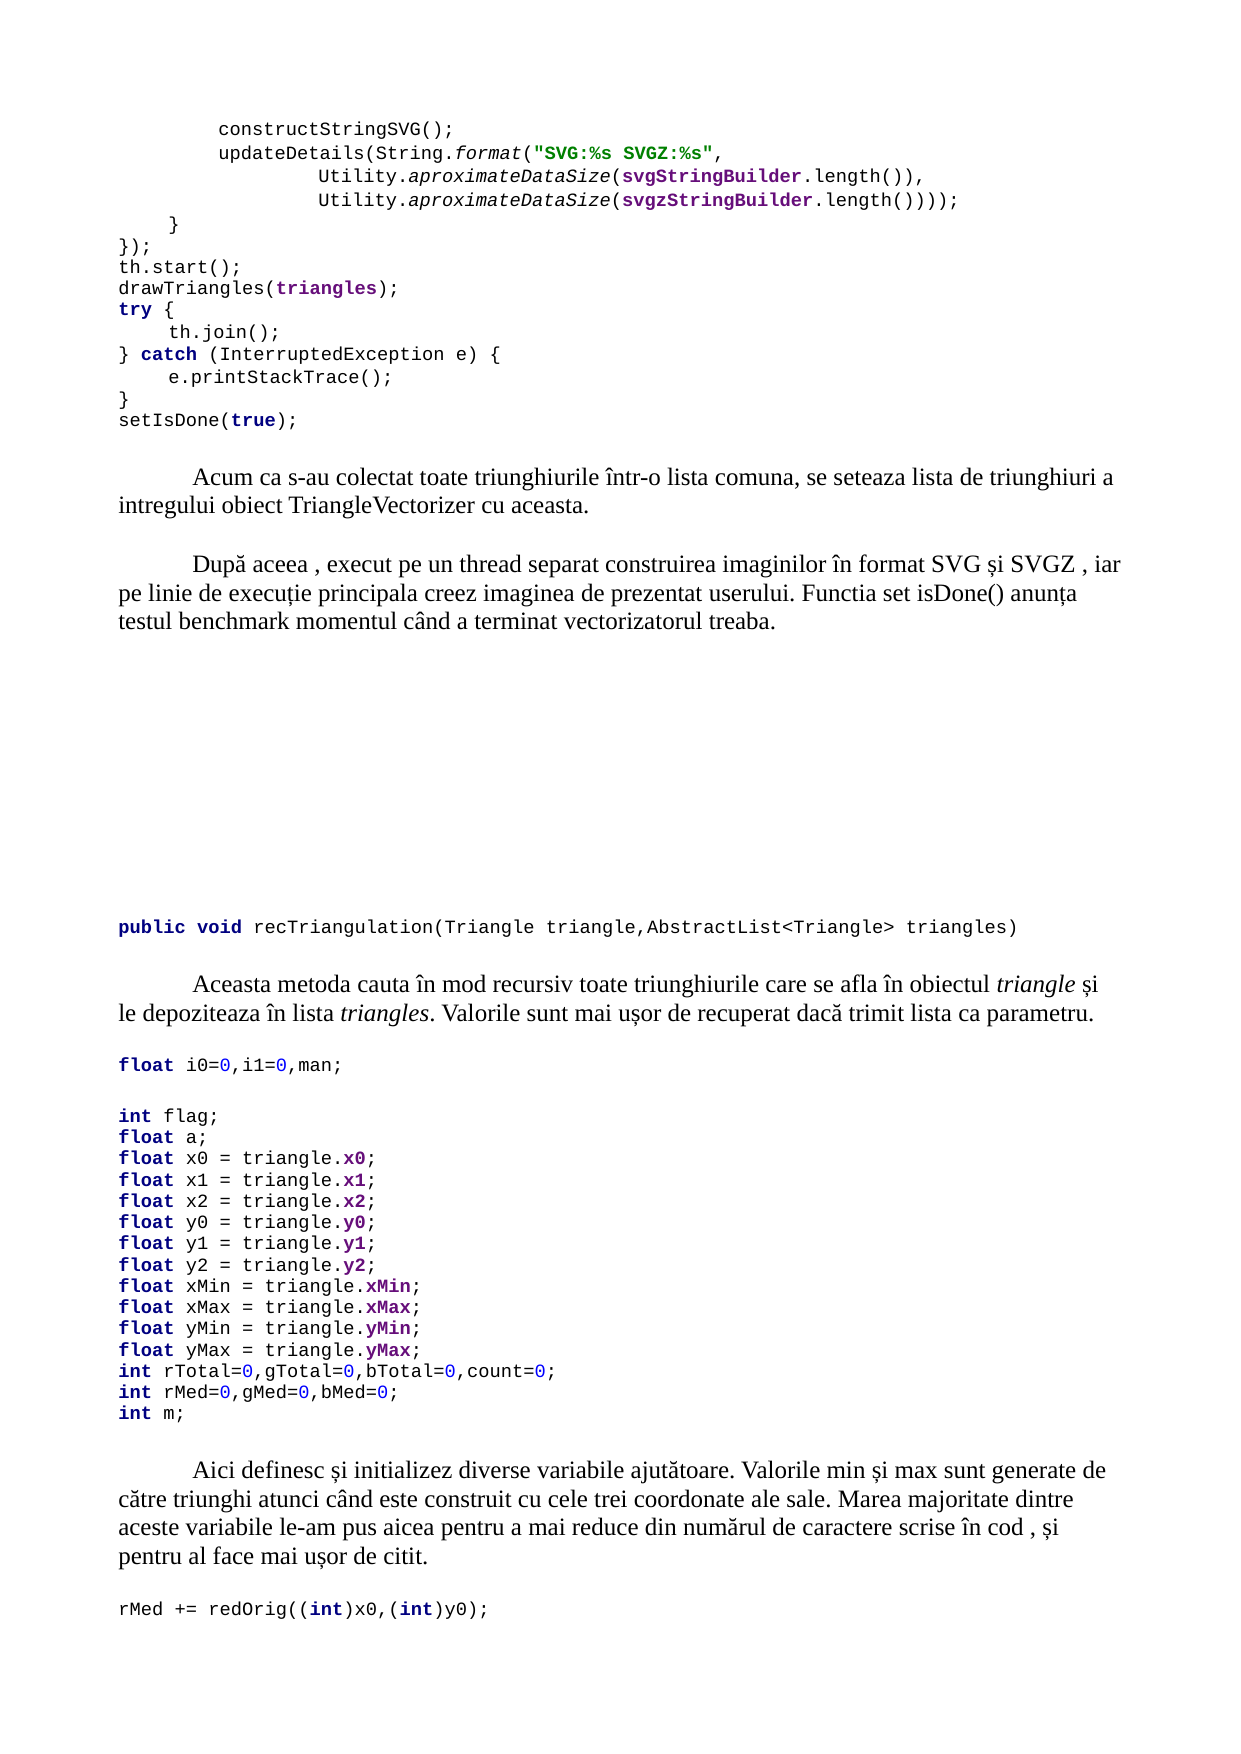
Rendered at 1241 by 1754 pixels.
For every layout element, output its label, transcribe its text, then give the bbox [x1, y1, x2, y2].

text th.start(); [118, 258, 1122, 279]
text setIsDone(true); [118, 411, 1122, 432]
text float y2 = triangle.y2; [118, 1255, 1122, 1277]
text float yMin = triangle.yMin; [118, 1319, 1122, 1340]
text Acum ca s-au colectat toate triunghiurile într-o lista comuna, se seteaza lista de triunghiuri a intregului obiect TriangleVectorizer cu aceasta. [118, 462, 1122, 519]
text float y1 = triangle.y1; [118, 1234, 1122, 1255]
text După aceea , execut pe un thread separat construirea imaginilor în format SVG și SVGZ , iar pe linie de execuție principala creez imaginea de prezentat userului. Functia set isDone() anunța testul benchmark momentul când a terminat vectorizatorul treaba. [118, 549, 1122, 635]
text Aceasta metoda cauta în mod recursiv toate triunghiurile care se afla în obiectul triangle și le depoziteaza în lista triangles. Valorile sunt mai ușor de recuperat dacă trimit lista ca parametru. [118, 969, 1122, 1026]
text float xMax = triangle.xMax; [118, 1298, 1122, 1319]
text } [118, 390, 1122, 411]
text try { [118, 300, 1122, 321]
text float i0=0,i1=0,man; [118, 1056, 1122, 1077]
text drawTriangles(triangles); [118, 279, 1122, 300]
text Utility.aproximateDataSize(svgzStringBuilder.length()))); [118, 189, 1122, 213]
text float y0 = triangle.y0; [118, 1213, 1122, 1234]
text constructStringSVG(); [118, 118, 1122, 142]
text rMed += redOrig((int)x0,(int)y0); [118, 1599, 1122, 1621]
text float x1 = triangle.x1; [118, 1170, 1122, 1192]
text e.printStackTrace(); [118, 366, 1122, 390]
text } catch (InterruptedException e) { [118, 345, 1122, 366]
text int rTotal=0,gTotal=0,bTotal=0,count=0; [118, 1362, 1122, 1383]
text int flag; [118, 1107, 1122, 1128]
text }); [118, 236, 1122, 258]
text float x0 = triangle.x0; [118, 1149, 1122, 1170]
text float xMin = triangle.xMin; [118, 1277, 1122, 1298]
text float x2 = triangle.x2; [118, 1192, 1122, 1213]
text th.join(); [118, 321, 1122, 345]
text float a; [118, 1128, 1122, 1149]
text public void recTriangulation(Triangle triangle,AbstractList<Triangle> triangles) [118, 918, 1122, 939]
text } [118, 213, 1122, 236]
text float yMax = triangle.yMax; [118, 1340, 1122, 1362]
text Aici definesc și initializez diverse variabile ajutătoare. Valorile min și max sunt generate de către triunghi atunci când este construit cu cele trei coordonate ale sale. Marea majoritate dintre aceste variabile le-am pus aicea pentru a mai reduce din numărul de caractere scrise în cod , și pentru al face mai ușor de citit. [118, 1455, 1122, 1570]
text int m; [118, 1404, 1122, 1425]
text int rMed=0,gMed=0,bMed=0; [118, 1383, 1122, 1404]
text updateDetails(String.format("SVG:%s SVGZ:%s", [118, 142, 1122, 165]
text Utility.aproximateDataSize(svgStringBuilder.length()), [118, 165, 1122, 189]
